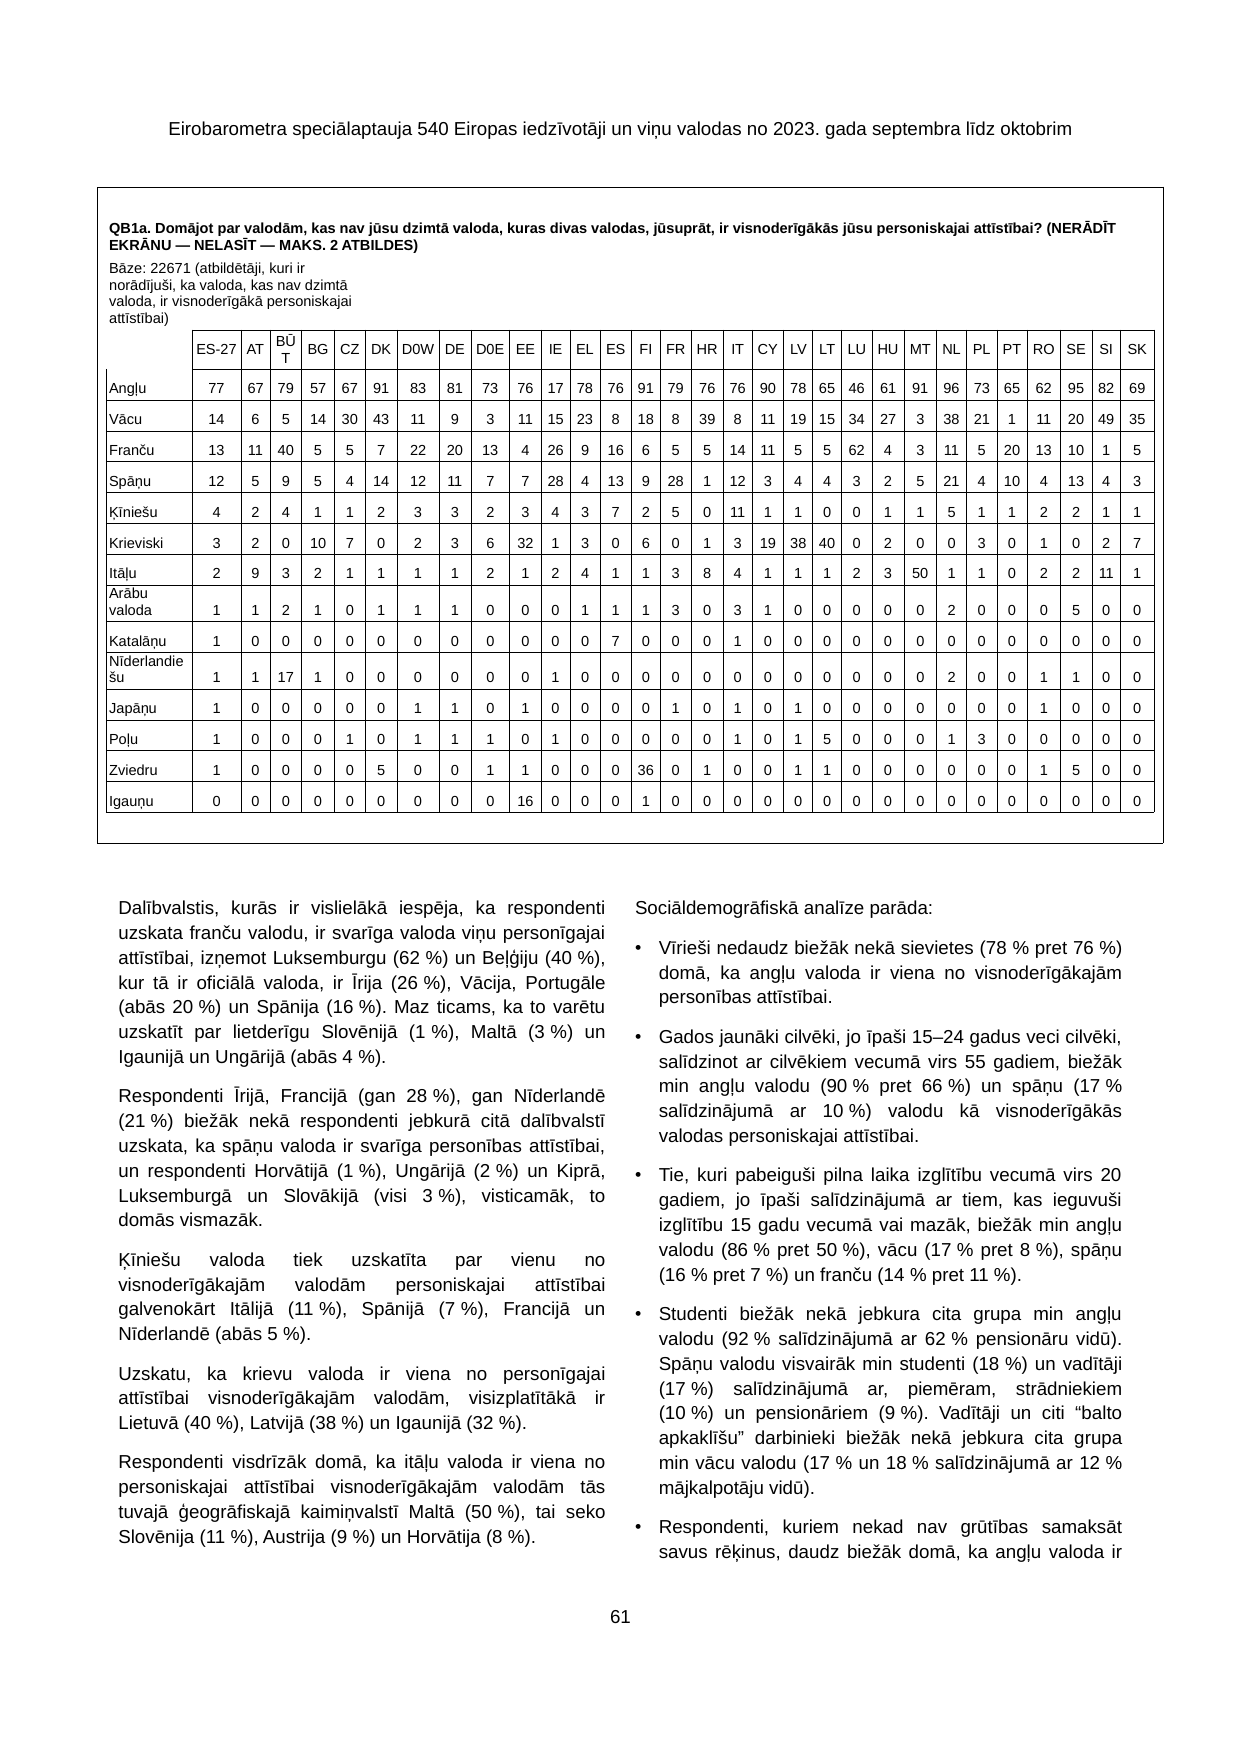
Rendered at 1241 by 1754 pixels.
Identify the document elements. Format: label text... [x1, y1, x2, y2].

table_cell 21 [967, 401, 997, 431]
table_cell 0 [1093, 653, 1120, 689]
table_cell 0 [873, 782, 904, 812]
table_cell 0 [937, 524, 966, 554]
table_cell IE [542, 331, 570, 369]
table_cell 0 [937, 622, 966, 652]
table_cell 26 [542, 432, 570, 461]
table_cell 0 [271, 751, 301, 781]
table_cell 73 [472, 370, 509, 400]
table_cell [966, 257, 997, 329]
table_cell 62 [842, 432, 872, 461]
table_cell 61 [873, 370, 904, 400]
table_cell 9 [242, 555, 270, 585]
table_cell 0 [193, 782, 241, 812]
table_cell 0 [784, 653, 812, 689]
table_cell 3 [472, 401, 509, 431]
table_cell 2 [242, 524, 270, 554]
table_cell 9 [571, 432, 600, 461]
table_cell 0 [1028, 586, 1060, 621]
table_cell HU [873, 331, 904, 369]
table_cell 11 [398, 401, 439, 431]
table_cell 0 [873, 751, 904, 781]
table_cell 13 [1061, 462, 1092, 492]
table_cell 4 [1093, 462, 1120, 492]
table_cell 2 [873, 462, 904, 492]
table_cell 6 [632, 524, 660, 554]
table_cell 0 [813, 586, 841, 621]
table_cell 38 [937, 401, 966, 431]
table_cell 1 [398, 721, 439, 750]
table_cell [1027, 257, 1060, 329]
table_cell 5 [813, 721, 841, 750]
table_cell 11 [242, 432, 270, 461]
table_cell 4 [510, 432, 541, 461]
table_cell 7 [366, 432, 397, 461]
table_cell 82 [1093, 370, 1120, 400]
table_cell 1 [366, 555, 397, 585]
table_cell 0 [1121, 721, 1154, 750]
table_cell 2 [1061, 493, 1092, 523]
table_cell 0 [842, 690, 872, 719]
table_cell 0 [398, 782, 439, 812]
table_cell 0 [692, 782, 723, 812]
table_cell 2 [271, 586, 301, 621]
table_cell 5 [335, 432, 365, 461]
table_cell 3 [510, 493, 541, 523]
table_cell 3 [271, 555, 301, 585]
table_cell 67 [242, 370, 270, 400]
table_cell 0 [632, 690, 660, 719]
table_cell 0 [753, 751, 783, 781]
table_cell 79 [271, 370, 301, 400]
table_cell 0 [632, 653, 660, 689]
table_cell 0 [661, 782, 691, 812]
table_cell 14 [193, 401, 241, 431]
table_cell [541, 257, 570, 329]
table_cell 49 [1093, 401, 1120, 431]
table_cell 0 [472, 653, 509, 689]
table_cell 1 [813, 751, 841, 781]
table_cell 0 [510, 622, 541, 652]
table_cell 0 [724, 751, 752, 781]
table_cell 3 [571, 524, 600, 554]
table_cell [106, 330, 192, 369]
table_cell 3 [1121, 462, 1154, 492]
table_cell 40 [813, 524, 841, 554]
table_cell Japāņu [107, 690, 192, 719]
table_cell 0 [753, 721, 783, 750]
table_cell 1 [440, 690, 471, 719]
table_cell 57 [302, 370, 334, 400]
table_cell 4 [193, 493, 241, 523]
table_cell D0W [398, 331, 439, 369]
table_cell 7 [601, 622, 631, 652]
table_cell 2 [472, 493, 509, 523]
table_cell 65 [998, 370, 1027, 400]
table_cell Itāļu [107, 555, 192, 585]
table_cell 1 [1028, 690, 1060, 719]
table_cell 0 [571, 782, 600, 812]
table_cell 7 [510, 462, 541, 492]
table_cell 12 [724, 462, 752, 492]
table_cell 7 [335, 524, 365, 554]
table_cell 62 [1028, 370, 1060, 400]
table_cell 1 [335, 721, 365, 750]
table_cell 1 [692, 751, 723, 781]
table_cell 1 [632, 782, 660, 812]
table_cell Bāze: 22671 (atbildētāji, kuri ir norādījuši, ka valoda, kas nav dzimtā valoda, ir visnoderīgākā personiskajai attīstībai) [106, 257, 365, 329]
table_cell 4 [542, 493, 570, 523]
table_cell 1 [967, 493, 997, 523]
table_cell 1 [242, 653, 270, 689]
table_cell 0 [905, 690, 936, 719]
table_cell 3 [873, 555, 904, 585]
table_cell 0 [271, 622, 301, 652]
table_cell 5 [366, 751, 397, 781]
table_cell 0 [1093, 622, 1120, 652]
table_cell 1 [366, 586, 397, 621]
table_cell 1 [510, 555, 541, 585]
table_cell 0 [967, 586, 997, 621]
table_cell 0 [842, 586, 872, 621]
table_cell 8 [692, 555, 723, 585]
table_cell 5 [661, 493, 691, 523]
table_cell 0 [601, 721, 631, 750]
table_cell 1 [753, 493, 783, 523]
table_cell 2 [472, 555, 509, 585]
table_cell 21 [937, 462, 966, 492]
text Sociāldemogrāfiskā analīze parāda: [635, 897, 1122, 919]
table_cell 0 [661, 751, 691, 781]
table_cell 0 [724, 653, 752, 689]
table_cell [997, 257, 1027, 329]
table_cell 4 [967, 462, 997, 492]
table_cell LV [784, 331, 812, 369]
table_cell 0 [905, 653, 936, 689]
table_cell 15 [813, 401, 841, 431]
table_cell [813, 257, 841, 329]
table_cell 83 [398, 370, 439, 400]
table_cell 0 [398, 653, 439, 689]
table_cell 0 [937, 690, 966, 719]
table_cell 1 [193, 751, 241, 781]
table_cell 8 [661, 401, 691, 431]
table_cell Vācu [107, 401, 192, 431]
table_cell [1092, 257, 1120, 329]
table_cell 0 [1093, 586, 1120, 621]
table_cell 78 [784, 370, 812, 400]
table_cell 96 [937, 370, 966, 400]
table_cell SE [1061, 331, 1092, 369]
table_cell 77 [193, 370, 241, 400]
table_cell 1 [692, 524, 723, 554]
table_cell 0 [842, 721, 872, 750]
table_cell 3 [398, 493, 439, 523]
table_cell 28 [542, 462, 570, 492]
table_cell 2 [193, 555, 241, 585]
table_cell 0 [1093, 690, 1120, 719]
table_cell 3 [724, 586, 752, 621]
table_cell 38 [784, 524, 812, 554]
table_cell 0 [510, 586, 541, 621]
table_cell 4 [571, 462, 600, 492]
table_cell 0 [753, 782, 783, 812]
table_cell 12 [193, 462, 241, 492]
list Gados jaunāki cilvēki, jo īpaši 15–24 gadus veci cilvēki, salīdzinot ar cilvēkiem vecumā virs 55 gadiem, biežāk min angļu valodu (90 % pret 66 %) un spāņu (17 % salīdzinājumā ar 10 %) valodu kā visnoderīgākās valodas personiskajai attīstībai. [635, 1026, 1122, 1146]
table_cell 1 [753, 586, 783, 621]
table_cell 0 [271, 690, 301, 719]
table_cell 3 [440, 524, 471, 554]
table_cell 0 [242, 751, 270, 781]
table_cell 11 [753, 401, 783, 431]
table_cell 19 [784, 401, 812, 431]
table_cell 11 [510, 401, 541, 431]
table_cell 0 [271, 524, 301, 554]
table_cell 0 [842, 524, 872, 554]
table_cell 11 [1028, 401, 1060, 431]
table_cell 0 [753, 690, 783, 719]
table_cell 19 [753, 524, 783, 554]
table_cell 4 [571, 555, 600, 585]
table_cell 2 [1093, 524, 1120, 554]
table_cell 6 [242, 401, 270, 431]
table_cell 0 [753, 653, 783, 689]
table_cell 5 [1061, 586, 1092, 621]
table_cell EL [571, 331, 600, 369]
table_cell SK [1121, 331, 1154, 369]
table_cell 1 [440, 555, 471, 585]
table_cell Poļu [107, 721, 192, 750]
table_cell 0 [661, 622, 691, 652]
table_cell 1 [335, 555, 365, 585]
table_cell 13 [1028, 432, 1060, 461]
table_cell 4 [784, 462, 812, 492]
table_cell [1060, 257, 1092, 329]
table_cell 0 [813, 782, 841, 812]
table_cell 5 [302, 462, 334, 492]
table_cell 1 [724, 690, 752, 719]
table_cell 40 [271, 432, 301, 461]
table_cell 0 [632, 622, 660, 652]
table_cell [1120, 257, 1154, 329]
table_cell PT [998, 331, 1027, 369]
table_cell 95 [1061, 370, 1092, 400]
table_cell 3 [905, 432, 936, 461]
table_cell Ķīniešu [107, 493, 192, 523]
table_cell 1 [784, 690, 812, 719]
table_cell 5 [242, 462, 270, 492]
table_cell 0 [271, 721, 301, 750]
table_cell 0 [873, 690, 904, 719]
table_cell 3 [753, 462, 783, 492]
table_cell 5 [784, 432, 812, 461]
text Respondenti visdrīzāk domā, ka itāļu valoda ir viena no personiskajai attīstībai visnoderīgākajām valodām tās tuvajā ģeogrāfiskajā kaimiņvalstī Maltā (50 %), tai seko Slovēnija (11 %), Austrija (9 %) un Horvātija (8 %). [118, 1451, 605, 1547]
table_cell [936, 257, 966, 329]
table_cell 1 [242, 586, 270, 621]
table_cell 0 [1061, 721, 1092, 750]
table_cell 1 [1028, 653, 1060, 689]
table_cell 27 [873, 401, 904, 431]
table_cell 67 [335, 370, 365, 400]
table_cell [691, 257, 723, 329]
table_cell 65 [813, 370, 841, 400]
table_cell BG [302, 331, 334, 369]
table_cell 39 [692, 401, 723, 431]
table_cell [660, 257, 691, 329]
table_cell 7 [601, 493, 631, 523]
table_cell 17 [542, 370, 570, 400]
table_cell [365, 257, 397, 329]
table_cell 0 [335, 653, 365, 689]
table_cell 91 [632, 370, 660, 400]
table_cell Zviedru [107, 751, 192, 781]
list Vīrieši nedaudz biežāk nekā sievietes (78 % pret 76 %) domā, ka angļu valoda ir viena no visnoderīgākajām personības attīstībai. [635, 937, 1122, 1008]
table_cell 76 [601, 370, 631, 400]
table_cell 0 [1093, 721, 1120, 750]
table_cell 0 [873, 653, 904, 689]
table_cell 0 [335, 751, 365, 781]
table_cell 0 [440, 622, 471, 652]
table_cell 0 [905, 751, 936, 781]
table_cell 11 [1093, 555, 1120, 585]
table_cell 1 [1061, 653, 1092, 689]
table_cell 1 [510, 690, 541, 719]
table_cell 7 [1121, 524, 1154, 554]
table_cell 76 [692, 370, 723, 400]
table_cell 1 [632, 555, 660, 585]
table_cell 3 [724, 524, 752, 554]
table_cell 5 [1121, 432, 1154, 461]
table_cell 0 [998, 690, 1027, 719]
table_cell 0 [440, 653, 471, 689]
table_cell [904, 257, 936, 329]
table_cell 0 [571, 690, 600, 719]
table_cell 0 [967, 622, 997, 652]
table_cell 0 [510, 721, 541, 750]
table_cell 0 [1121, 622, 1154, 652]
table_cell [439, 257, 471, 329]
table_cell 0 [571, 721, 600, 750]
table_cell FR [661, 331, 691, 369]
table_cell Arābu valoda [107, 586, 192, 621]
table_cell 1 [302, 586, 334, 621]
table_cell 4 [873, 432, 904, 461]
table_cell 13 [472, 432, 509, 461]
table_cell 5 [1061, 751, 1092, 781]
table_cell 69 [1121, 370, 1154, 400]
table_cell 3 [661, 586, 691, 621]
table_cell 0 [1061, 622, 1092, 652]
table_cell 34 [842, 401, 872, 431]
table_cell 1 [1121, 555, 1154, 585]
table_cell 0 [440, 751, 471, 781]
table_cell 4 [1028, 462, 1060, 492]
table_cell DE [440, 331, 471, 369]
table_cell 0 [692, 586, 723, 621]
table_cell 14 [302, 401, 334, 431]
table_cell 0 [842, 653, 872, 689]
table_cell 1 [1121, 493, 1154, 523]
table_cell 0 [692, 493, 723, 523]
table_cell 1 [998, 401, 1027, 431]
table_cell 3 [967, 524, 997, 554]
table_cell Franču [107, 432, 192, 461]
table_cell 0 [366, 622, 397, 652]
table_cell 3 [967, 721, 997, 750]
table_cell 3 [905, 401, 936, 431]
table_cell 1 [542, 721, 570, 750]
table_cell 2 [398, 524, 439, 554]
table_cell 0 [873, 622, 904, 652]
table_cell 35 [1121, 401, 1154, 431]
table_cell 76 [724, 370, 752, 400]
table_cell 22 [398, 432, 439, 461]
table_cell 1 [1093, 493, 1120, 523]
table_cell 0 [998, 524, 1027, 554]
table_cell 0 [873, 586, 904, 621]
text Ķīniešu valoda tiek uzskatīta par vienu no visnoderīgākajām valodām personiskajai attīstībai galvenokārt Itālijā (11 %), Spānijā (7 %), Francijā un Nīderlandē (abās 5 %). [118, 1249, 605, 1344]
table_cell 1 [601, 555, 631, 585]
table_cell 20 [440, 432, 471, 461]
table_cell 1 [193, 586, 241, 621]
table_cell 0 [302, 751, 334, 781]
table_cell 0 [937, 782, 966, 812]
table_cell 0 [242, 622, 270, 652]
table_cell 0 [542, 586, 570, 621]
table_cell 0 [542, 690, 570, 719]
table_cell 78 [571, 370, 600, 400]
table_cell [841, 257, 872, 329]
table_cell PL [967, 331, 997, 369]
text Uzskatu, ka krievu valoda ir viena no personīgajai attīstībai visnoderīgākajām valodām, visizplatītākā ir Lietuvā (40 %), Latvijā (38 %) un Igaunijā (32 %). [118, 1362, 605, 1433]
table_cell 0 [601, 782, 631, 812]
table_cell 1 [302, 653, 334, 689]
table_cell 5 [937, 493, 966, 523]
table_cell 0 [472, 586, 509, 621]
text Dalībvalstis, kurās ir vislielākā iespēja, ka respondenti uzskata franču valodu, ir svarīga valoda viņu personīgajai attīstībai, izņemot Luksemburgu (62 %) un Beļģiju (40 %), kur tā ir oficiālā valoda, ir Īrija (26 %), Vācija, Portugāle (abās 20 %) un Spānija (16 %). Maz ticams, ka to varētu uzskatīt par lietderīgu Slovēnijā (1 %), Maltā (3 %) un Igaunijā un Ungārijā (abās 4 %). [118, 897, 605, 1067]
table_cell 0 [472, 622, 509, 652]
table_cell 1 [632, 586, 660, 621]
table_cell 0 [571, 653, 600, 689]
table_cell 28 [661, 462, 691, 492]
table_cell 16 [601, 432, 631, 461]
table_cell DK [366, 331, 397, 369]
table_cell 0 [998, 721, 1027, 750]
table_cell 0 [335, 586, 365, 621]
table_cell 0 [601, 751, 631, 781]
table_cell 2 [302, 555, 334, 585]
table_cell LT [813, 331, 841, 369]
table_cell ES-27 [193, 331, 241, 369]
table_cell 76 [510, 370, 541, 400]
table_cell 1 [905, 493, 936, 523]
table_cell 0 [366, 721, 397, 750]
table_cell 0 [472, 782, 509, 812]
table_cell 1 [542, 524, 570, 554]
table_cell 0 [998, 653, 1027, 689]
table_cell 0 [813, 653, 841, 689]
table_cell 0 [967, 782, 997, 812]
table_cell 0 [1121, 586, 1154, 621]
table_cell 0 [842, 493, 872, 523]
table_cell SI [1093, 331, 1120, 369]
table_cell 1 [753, 555, 783, 585]
table_cell 5 [813, 432, 841, 461]
table_cell 2 [873, 524, 904, 554]
table_cell 0 [1061, 782, 1092, 812]
table_cell 0 [1121, 782, 1154, 812]
list Tie, kuri pabeiguši pilna laika izglītību vecumā virs 20 gadiem, jo īpaši salīdzinājumā ar tiem, kas ieguvuši izglītību 15 gadu vecumā vai mazāk, biežāk min angļu valodu (86 % pret 50 %), vācu (17 % pret 8 %), spāņu (16 % pret 7 %) un franču (14 % pret 11 %). [635, 1164, 1122, 1285]
table_cell 1 [302, 493, 334, 523]
table_cell 1 [440, 721, 471, 750]
table_cell 4 [335, 462, 365, 492]
table_cell 17 [271, 653, 301, 689]
table_cell 91 [366, 370, 397, 400]
table_cell 0 [1093, 782, 1120, 812]
table_cell Spāņu [107, 462, 192, 492]
table_cell 0 [1028, 622, 1060, 652]
table_cell CY [753, 331, 783, 369]
table_cell 0 [967, 690, 997, 719]
table_cell 0 [813, 493, 841, 523]
table_cell 0 [366, 782, 397, 812]
table_cell 0 [813, 622, 841, 652]
text Respondenti Īrijā, Francijā (gan 28 %), gan Nīderlandē (21 %) biežāk nekā respondenti jebkurā citā dalībvalstī uzskata, ka spāņu valoda ir svarīga personības attīstībai, un respondenti Horvātijā (1 %), Ungārijā (2 %) un Kiprā, Luksemburgā un Slovākijā (visi 3 %), visticamāk, to domās vismazāk. [118, 1085, 605, 1231]
table_cell 0 [571, 751, 600, 781]
table_cell 0 [998, 586, 1027, 621]
list Studenti biežāk nekā jebkura cita grupa min angļu valodu (92 % salīdzinājumā ar 62 % pensionāru vidū). Spāņu valodu visvairāk min studenti (18 %) un vadītāji (17 %) salīdzinājumā ar, piemēram, strādniekiem (10 %) un pensionāriem (9 %). Vadītāji un citi “balto apkaklīšu” darbinieki biežāk nekā jebkura cita grupa min vācu valodu (17 % un 18 % salīdzinājumā ar 12 % mājkalpotāju vidū). [635, 1303, 1122, 1498]
table_cell 1 [937, 721, 966, 750]
table_cell 0 [998, 782, 1027, 812]
table_cell 1 [1028, 524, 1060, 554]
table_cell 14 [366, 462, 397, 492]
table_cell 32 [510, 524, 541, 554]
table_cell FI [632, 331, 660, 369]
table_cell 0 [366, 524, 397, 554]
table_cell 7 [472, 462, 509, 492]
table_cell 1 [998, 493, 1027, 523]
table_cell 0 [398, 622, 439, 652]
table_cell 11 [753, 432, 783, 461]
table_cell 0 [271, 782, 301, 812]
table_cell Katalāņu [107, 622, 192, 652]
table_cell 0 [335, 690, 365, 719]
table_cell 50 [905, 555, 936, 585]
table_cell 4 [724, 555, 752, 585]
table_cell [471, 257, 509, 329]
table_cell 2 [1061, 555, 1092, 585]
table_cell ES [601, 331, 631, 369]
table_cell 8 [724, 401, 752, 431]
table_cell 0 [366, 690, 397, 719]
table_cell Angļu [107, 369, 192, 400]
table_cell 3 [661, 555, 691, 585]
table_cell HR [692, 331, 723, 369]
table_cell 20 [998, 432, 1027, 461]
table_cell 1 [784, 751, 812, 781]
table_cell 1 [398, 555, 439, 585]
table_cell 0 [632, 721, 660, 750]
table_cell 5 [661, 432, 691, 461]
table_cell 1 [937, 555, 966, 585]
table_cell 1 [784, 493, 812, 523]
table_cell 0 [302, 782, 334, 812]
table_cell 0 [242, 782, 270, 812]
table_cell 1 [510, 751, 541, 781]
table_cell 1 [335, 493, 365, 523]
table_cell 81 [440, 370, 471, 400]
table_cell 0 [542, 751, 570, 781]
table_cell 0 [302, 721, 334, 750]
table_cell 0 [784, 782, 812, 812]
table_cell 20 [1061, 401, 1092, 431]
table_cell 30 [335, 401, 365, 431]
table_cell [784, 257, 812, 329]
table_cell 0 [967, 653, 997, 689]
table_cell 2 [632, 493, 660, 523]
table_cell 1 [724, 622, 752, 652]
table_cell 1 [440, 586, 471, 621]
table_cell 23 [571, 401, 600, 431]
table_cell 5 [271, 401, 301, 431]
table_cell 6 [472, 524, 509, 554]
table_cell 43 [366, 401, 397, 431]
table_cell Igauņu [107, 782, 192, 812]
table_cell 0 [905, 721, 936, 750]
table_cell 0 [905, 782, 936, 812]
table_cell 8 [601, 401, 631, 431]
table_cell 0 [472, 690, 509, 719]
table_cell 0 [398, 751, 439, 781]
table_cell 0 [661, 524, 691, 554]
table_cell 0 [242, 721, 270, 750]
table_cell 0 [1061, 690, 1092, 719]
table_cell 0 [937, 751, 966, 781]
table_cell 3 [440, 493, 471, 523]
table_cell 1 [661, 690, 691, 719]
table_cell 1 [472, 721, 509, 750]
table_cell 5 [905, 462, 936, 492]
table_cell 15 [542, 401, 570, 431]
table_cell 2 [842, 555, 872, 585]
table_cell 9 [632, 462, 660, 492]
table_cell 0 [842, 782, 872, 812]
table_cell 2 [242, 493, 270, 523]
table_cell 1 [724, 721, 752, 750]
table_cell 18 [632, 401, 660, 431]
table_cell 1 [1028, 751, 1060, 781]
table_cell 0 [601, 524, 631, 554]
table_cell 1 [967, 555, 997, 585]
table_cell 0 [601, 653, 631, 689]
table_cell 16 [510, 782, 541, 812]
table_cell 0 [661, 721, 691, 750]
table_cell [752, 257, 783, 329]
table_cell MT [905, 331, 936, 369]
table_cell [631, 257, 660, 329]
table_cell 1 [472, 751, 509, 781]
table_cell [510, 257, 541, 329]
table_cell 0 [998, 622, 1027, 652]
table_cell 10 [998, 462, 1027, 492]
table_cell 4 [271, 493, 301, 523]
table_header QB1a. Domājot par valodām, kas nav jūsu dzimtā valoda, kuras divas valodas, jūsuprāt, ir visnoderīgākās jūsu personiskajai attīstībai? (NERĀDĪT EKRĀNU — NELASĪT — MAKS. 2 ATBILDES) [106, 217, 1154, 257]
table_cell 0 [967, 751, 997, 781]
table_cell 0 [542, 782, 570, 812]
table_cell 11 [440, 462, 471, 492]
table_cell 0 [366, 653, 397, 689]
table_cell 0 [842, 622, 872, 652]
table_cell Nīderlandiešu [107, 653, 192, 689]
table_cell RO [1028, 331, 1060, 369]
table_cell 0 [601, 690, 631, 719]
table_cell 0 [905, 622, 936, 652]
table_cell 5 [692, 432, 723, 461]
table_cell 14 [724, 432, 752, 461]
table_cell 1 [193, 653, 241, 689]
table_cell 0 [998, 555, 1027, 585]
table_cell 0 [440, 782, 471, 812]
table_cell 0 [1093, 751, 1120, 781]
table_cell CZ [335, 331, 365, 369]
table_cell 0 [724, 782, 752, 812]
table_cell 3 [571, 493, 600, 523]
table_cell 1 [873, 493, 904, 523]
table_cell 0 [692, 690, 723, 719]
table_cell 3 [842, 462, 872, 492]
table_cell 73 [967, 370, 997, 400]
table_cell 4 [813, 462, 841, 492]
table_cell BŪT [271, 331, 301, 369]
table_cell LU [842, 331, 872, 369]
table_cell 6 [632, 432, 660, 461]
table_cell 0 [784, 622, 812, 652]
table_cell 0 [1028, 721, 1060, 750]
table_cell 1 [398, 586, 439, 621]
table_cell 90 [753, 370, 783, 400]
table_cell 2 [937, 653, 966, 689]
table_cell 91 [905, 370, 936, 400]
table_cell 0 [905, 586, 936, 621]
table_cell 0 [692, 721, 723, 750]
table_cell NL [937, 331, 966, 369]
table_cell 0 [661, 653, 691, 689]
table_cell 3 [193, 524, 241, 554]
table_cell 10 [302, 524, 334, 554]
table_cell 2 [937, 586, 966, 621]
table_cell 0 [813, 690, 841, 719]
table_cell 1 [784, 721, 812, 750]
table_cell 1 [571, 586, 600, 621]
table_cell [397, 257, 439, 329]
table_cell 79 [661, 370, 691, 400]
table_cell 10 [1061, 432, 1092, 461]
table_cell 1 [601, 586, 631, 621]
table_cell Krieviski [107, 524, 192, 554]
table_cell 12 [398, 462, 439, 492]
table_cell 0 [510, 653, 541, 689]
table_cell 11 [724, 493, 752, 523]
table_cell 0 [302, 690, 334, 719]
table_cell 36 [632, 751, 660, 781]
table_cell 13 [193, 432, 241, 461]
table_cell 5 [302, 432, 334, 461]
table_cell 2 [1028, 493, 1060, 523]
table_cell 0 [1121, 653, 1154, 689]
table_cell 9 [440, 401, 471, 431]
table_cell IT [724, 331, 752, 369]
table_cell 0 [692, 622, 723, 652]
table_cell 1 [692, 462, 723, 492]
table_cell 1 [1093, 432, 1120, 461]
table_cell 1 [193, 622, 241, 652]
table_cell 2 [542, 555, 570, 585]
table_cell 0 [302, 622, 334, 652]
table_cell 0 [873, 721, 904, 750]
table_cell 0 [1121, 751, 1154, 781]
table_cell 0 [998, 751, 1027, 781]
table_cell 9 [271, 462, 301, 492]
table_cell [723, 257, 752, 329]
table_cell 0 [571, 622, 600, 652]
table_cell 2 [1028, 555, 1060, 585]
table_cell 1 [193, 690, 241, 719]
table_cell 0 [692, 653, 723, 689]
table_cell 13 [601, 462, 631, 492]
table_cell 0 [335, 622, 365, 652]
table_cell 0 [753, 622, 783, 652]
table_cell D0E [472, 331, 509, 369]
table_cell 0 [905, 524, 936, 554]
table_cell AT [242, 331, 270, 369]
table_cell 1 [193, 721, 241, 750]
table_cell 2 [366, 493, 397, 523]
table_cell [872, 257, 904, 329]
table_cell 1 [784, 555, 812, 585]
table_cell 0 [1061, 524, 1092, 554]
table_cell [570, 257, 600, 329]
table_cell 0 [1121, 690, 1154, 719]
table_cell [600, 257, 631, 329]
table_cell 1 [398, 690, 439, 719]
table_cell 0 [542, 622, 570, 652]
table_cell 1 [813, 555, 841, 585]
table_cell 0 [784, 586, 812, 621]
table_cell 11 [937, 432, 966, 461]
table_cell 5 [967, 432, 997, 461]
table_cell 0 [1028, 782, 1060, 812]
table_cell 1 [542, 653, 570, 689]
table_cell 0 [335, 782, 365, 812]
table_cell 0 [842, 751, 872, 781]
list Respondenti, kuriem nekad nav grūtības samaksāt savus rēķinus, daudz biežāk domā, ka angļu valoda ir [635, 1516, 1122, 1562]
table_cell EE [510, 331, 541, 369]
table_cell 0 [242, 690, 270, 719]
table_cell 46 [842, 370, 872, 400]
